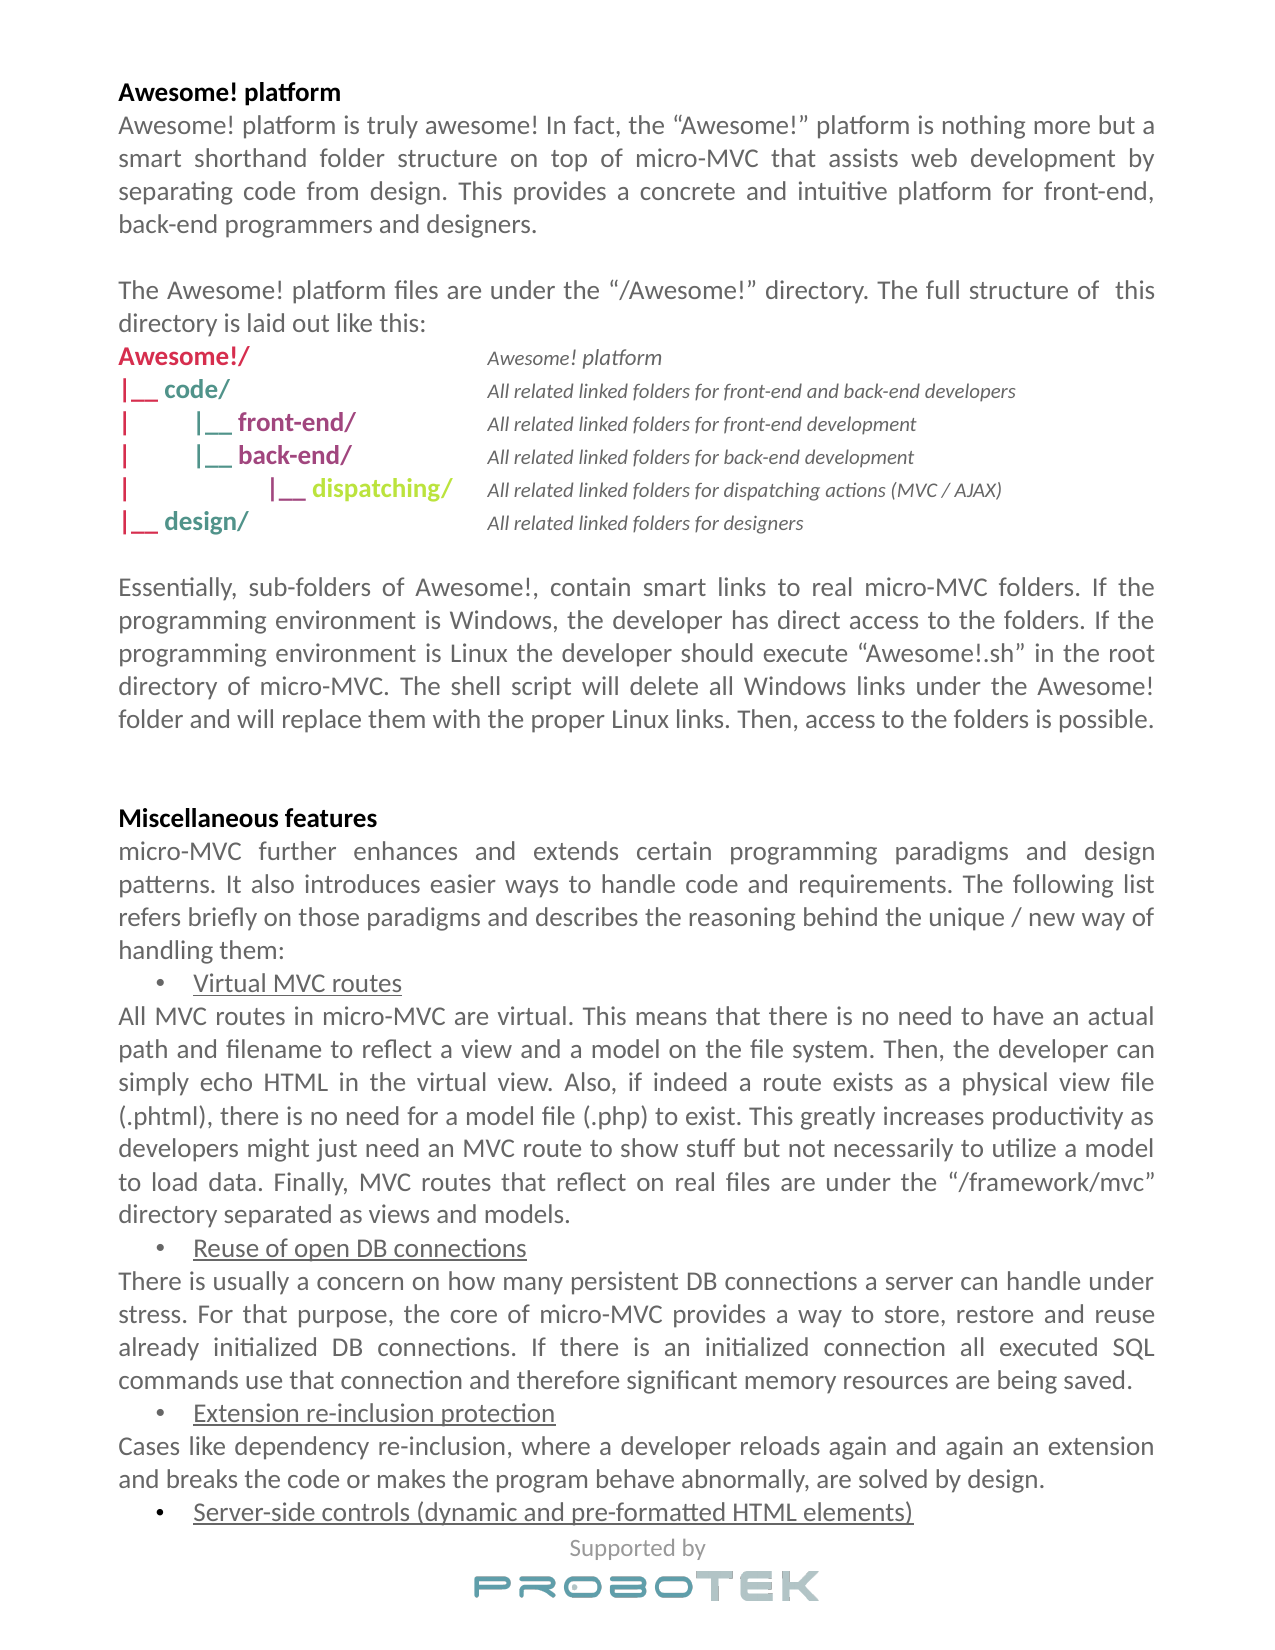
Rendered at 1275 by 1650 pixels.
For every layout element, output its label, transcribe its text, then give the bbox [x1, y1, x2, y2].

text Awesome! platform is truly awesome! In fact, the “Awesome!” platform is nothing more but a smart shorthand folder structure on top of micro-MVC that assists web development by separating code from design. This provides a concrete and intuitive platform for front-end, back-end programmers and designers. [118, 108, 1157, 240]
text Essentially, sub-folders of Awesome!, contain smart links to real micro-MVC folders. If the programming environment is Windows, the developer has direct access to the folders. If the programming environment is Linux the developer should execute “Awesome!.sh” in the root directory of micro-MVC. The shell script will delete all Windows links under the Awesome! folder and will replace them with the proper Linux links. Then, access to the folders is possible. [118, 570, 1157, 735]
text | |__ front-end/ All related linked folders for front-end development [118, 405, 1157, 438]
text | |__ back-end/ All related linked folders for back-end development [118, 438, 1157, 471]
text Awesome!/ Awesome! platform [118, 339, 1157, 372]
list Server-side controls (dynamic and pre-formatted HTML elements) [156, 1495, 1157, 1528]
text micro-MVC further enhances and extends certain programming paradigms and design patterns. It also introduces easier ways to handle code and requirements. The following list refers briefly on those paradigms and describes the reasoning behind the unique / new way of handling them: [118, 834, 1157, 967]
text The Awesome! platform files are under the “/Awesome!” directory. The full structure of this directory is laid out like this: [118, 273, 1157, 339]
text All MVC routes in micro-MVC are virtual. This means that there is no need to have an actual path and filename to reflect a view and a model on the file system. Then, the developer can simply echo HTML in the virtual view. Also, if indeed a route exists as a physical view file (.phtml), there is no need for a model file (.php) to exist. This greatly increases productivity as developers might just need an MVC route to show stuff but not necessarily to utilize a model to load data. Finally, MVC routes that reflect on real files are under the “/framework/mvc” directory separated as views and models. [118, 999, 1157, 1231]
text Cases like dependency re-inclusion, where a developer reloads again and again an extension and breaks the code or makes the program behave abnormally, are solved by design. [118, 1429, 1157, 1495]
text Miscellaneous features [118, 801, 1157, 834]
list Virtual MVC routes [156, 967, 1157, 999]
text | |__ dispatching/ All related linked folders for dispatching actions (MVC / AJAX) [118, 471, 1157, 504]
list Extension re-inclusion protection [156, 1396, 1157, 1429]
list Reuse of open DB connections [156, 1231, 1157, 1264]
text Awesome! platform [118, 75, 1157, 108]
text There is usually a concern on how many persistent DB connections a server can handle under stress. For that purpose, the core of micro-MVC provides a way to store, restore and reuse already initialized DB connections. If there is an initialized connection all executed SQL commands use that connection and therefore significant memory resources are being saved. [118, 1264, 1157, 1396]
text |__ design/ All related linked folders for designers [118, 504, 1157, 537]
text |__ code/ All related linked folders for front-end and back-end developers [118, 372, 1157, 405]
